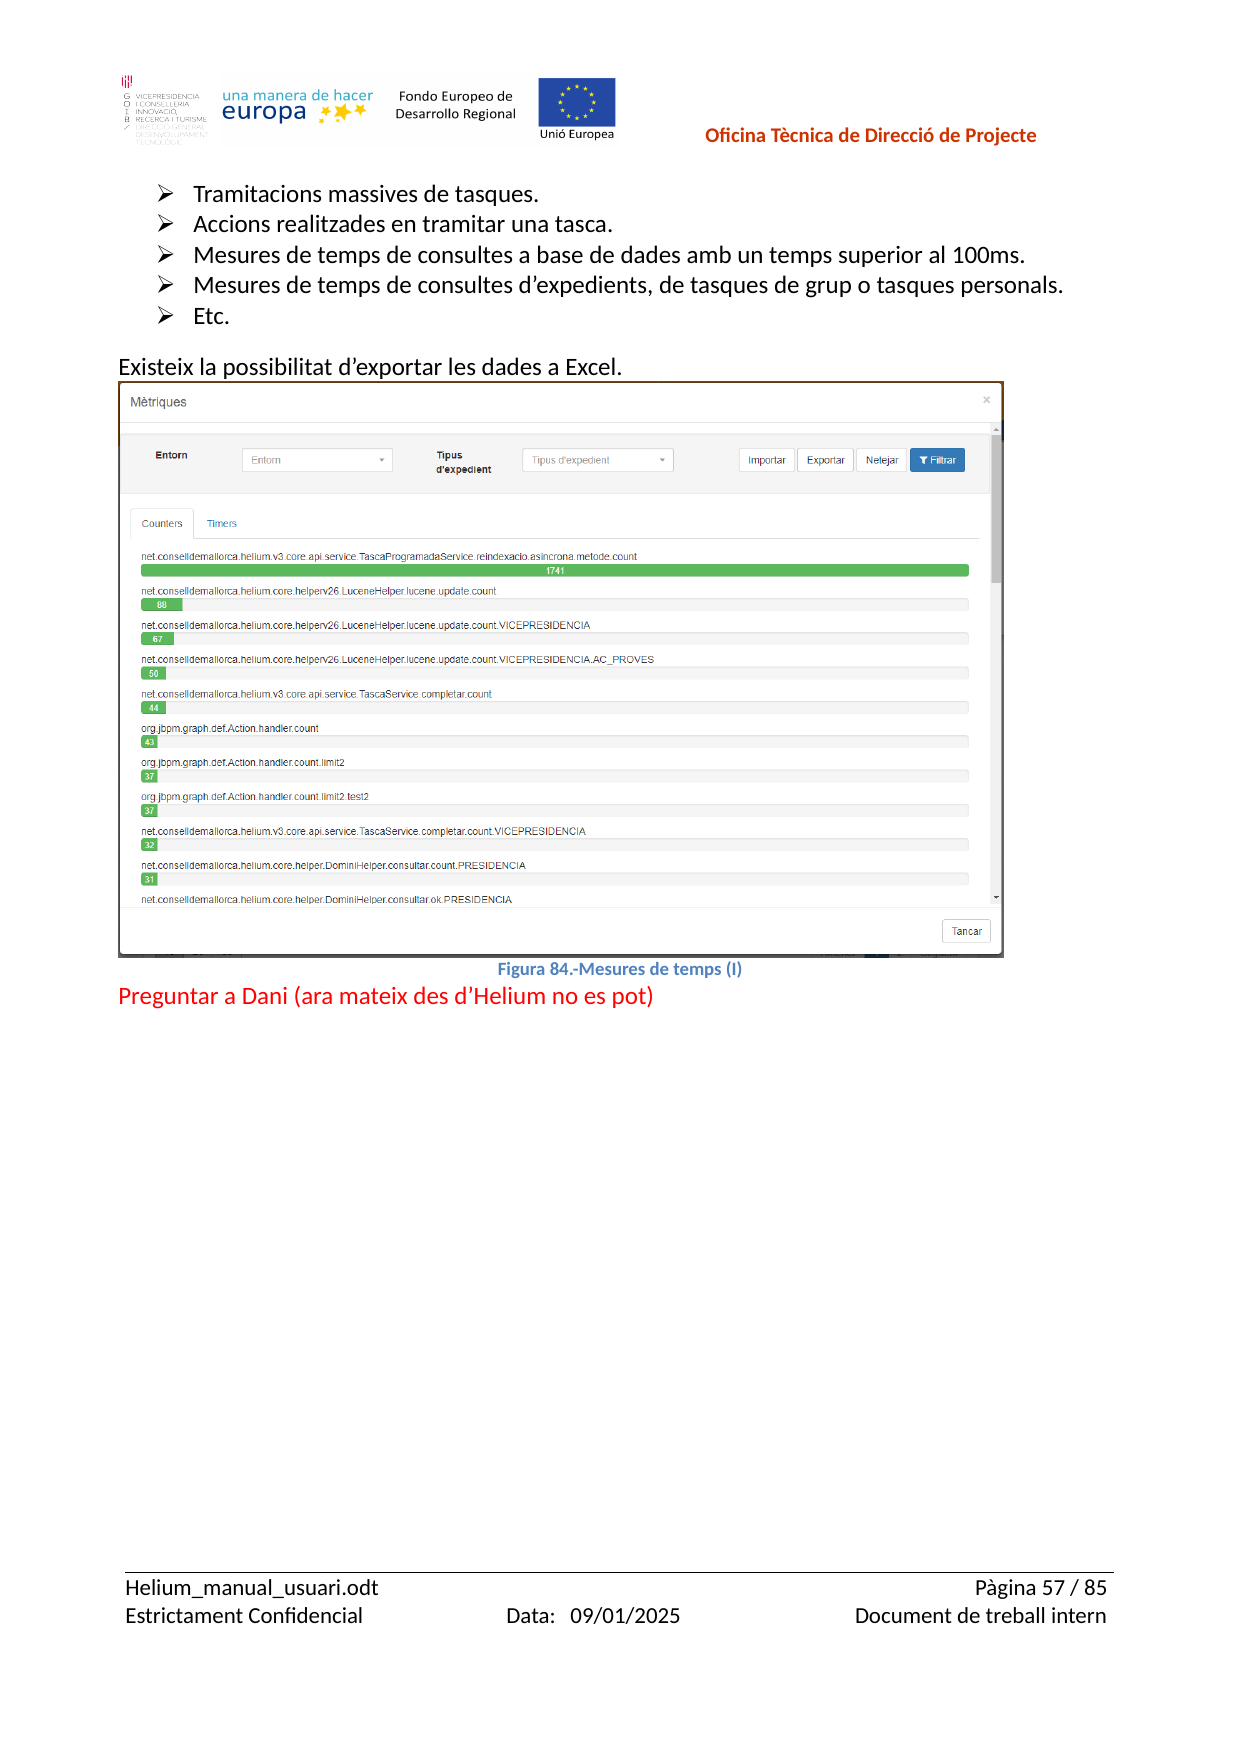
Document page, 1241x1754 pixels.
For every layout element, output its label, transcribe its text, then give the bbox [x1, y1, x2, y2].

text Existeix la possibilitat d’exportar les dades a Excel. [118, 351, 1122, 382]
picture [219, 73, 621, 147]
text Preguntar a Dani (ara mateix des d’Helium no es pot) [118, 981, 1122, 1011]
list Mesures de temps de consultes a base de dades amb un temps superior al 100ms. [156, 239, 1122, 269]
list Etc. [156, 300, 1122, 330]
list Mesures de temps de consultes d’expedients, de tasques de grup o tasques personals. [156, 269, 1122, 300]
text Figura 84.-Mesures de temps (I) [118, 958, 1122, 981]
picture [118, 381, 1004, 958]
list Tramitacions massives de tasques. [156, 178, 1122, 208]
list Accions realitzades en tramitar una tasca. [156, 208, 1122, 239]
picture [118, 73, 213, 147]
